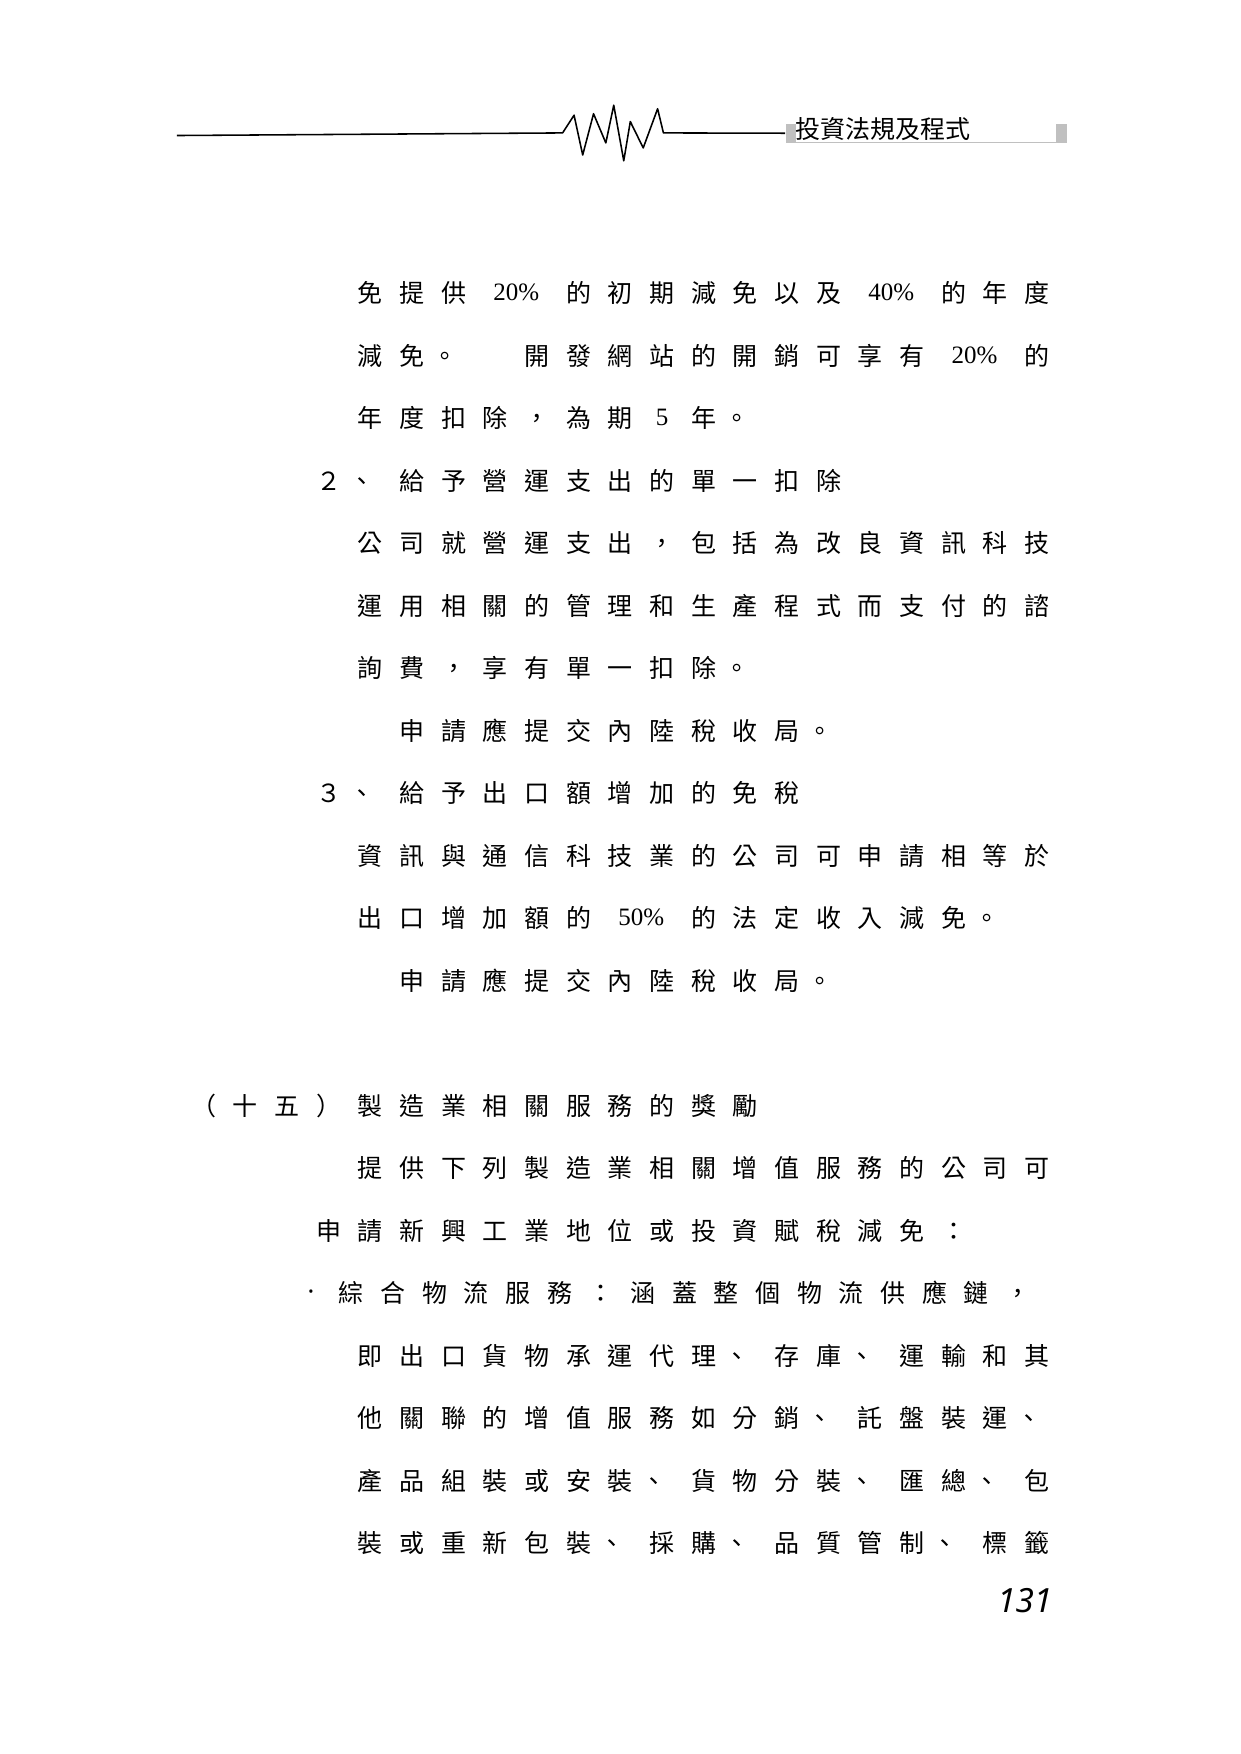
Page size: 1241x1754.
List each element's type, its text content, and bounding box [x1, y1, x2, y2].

text 提供下列製造業相關增值服務的公司可申請新興工業地位或投資賦稅減免： [281, 1125, 1058, 1250]
text ․ 綜合物流服務：涵蓋整個物流供應鏈，即出口貨物承運代理、存庫、運輸和其他關聯的增值服務如分銷、託盤裝運、產品組裝或安裝、貨物分裝、匯總、包裝或重新包裝、採購、品質管制、標籤 [281, 1250, 1058, 1563]
text ２、給予營運支出的單一扣除 [281, 438, 1058, 500]
text ３、給予出口額增加的免稅 [281, 750, 1058, 813]
text 申請應提交內陸稅收局。 [330, 938, 1058, 1000]
text 資訊與通信科技業的公司可申請相等於出口增加額的50%的法定收入減免。 [330, 813, 1058, 938]
text 申請應提交內陸稅收局。 [330, 688, 1058, 750]
text （十五）製造業相關服務的獎勵 [183, 1063, 1058, 1125]
text 公司就營運支出，包括為改良資訊科技運用相關的管理和生產程式而支付的諮詢費，享有單一扣除。 [330, 500, 1058, 688]
text 免提供20%的初期減免以及40%的年度減免。 開發網站的開銷可享有20%的年度扣除，為期5年。 [331, 250, 1058, 438]
